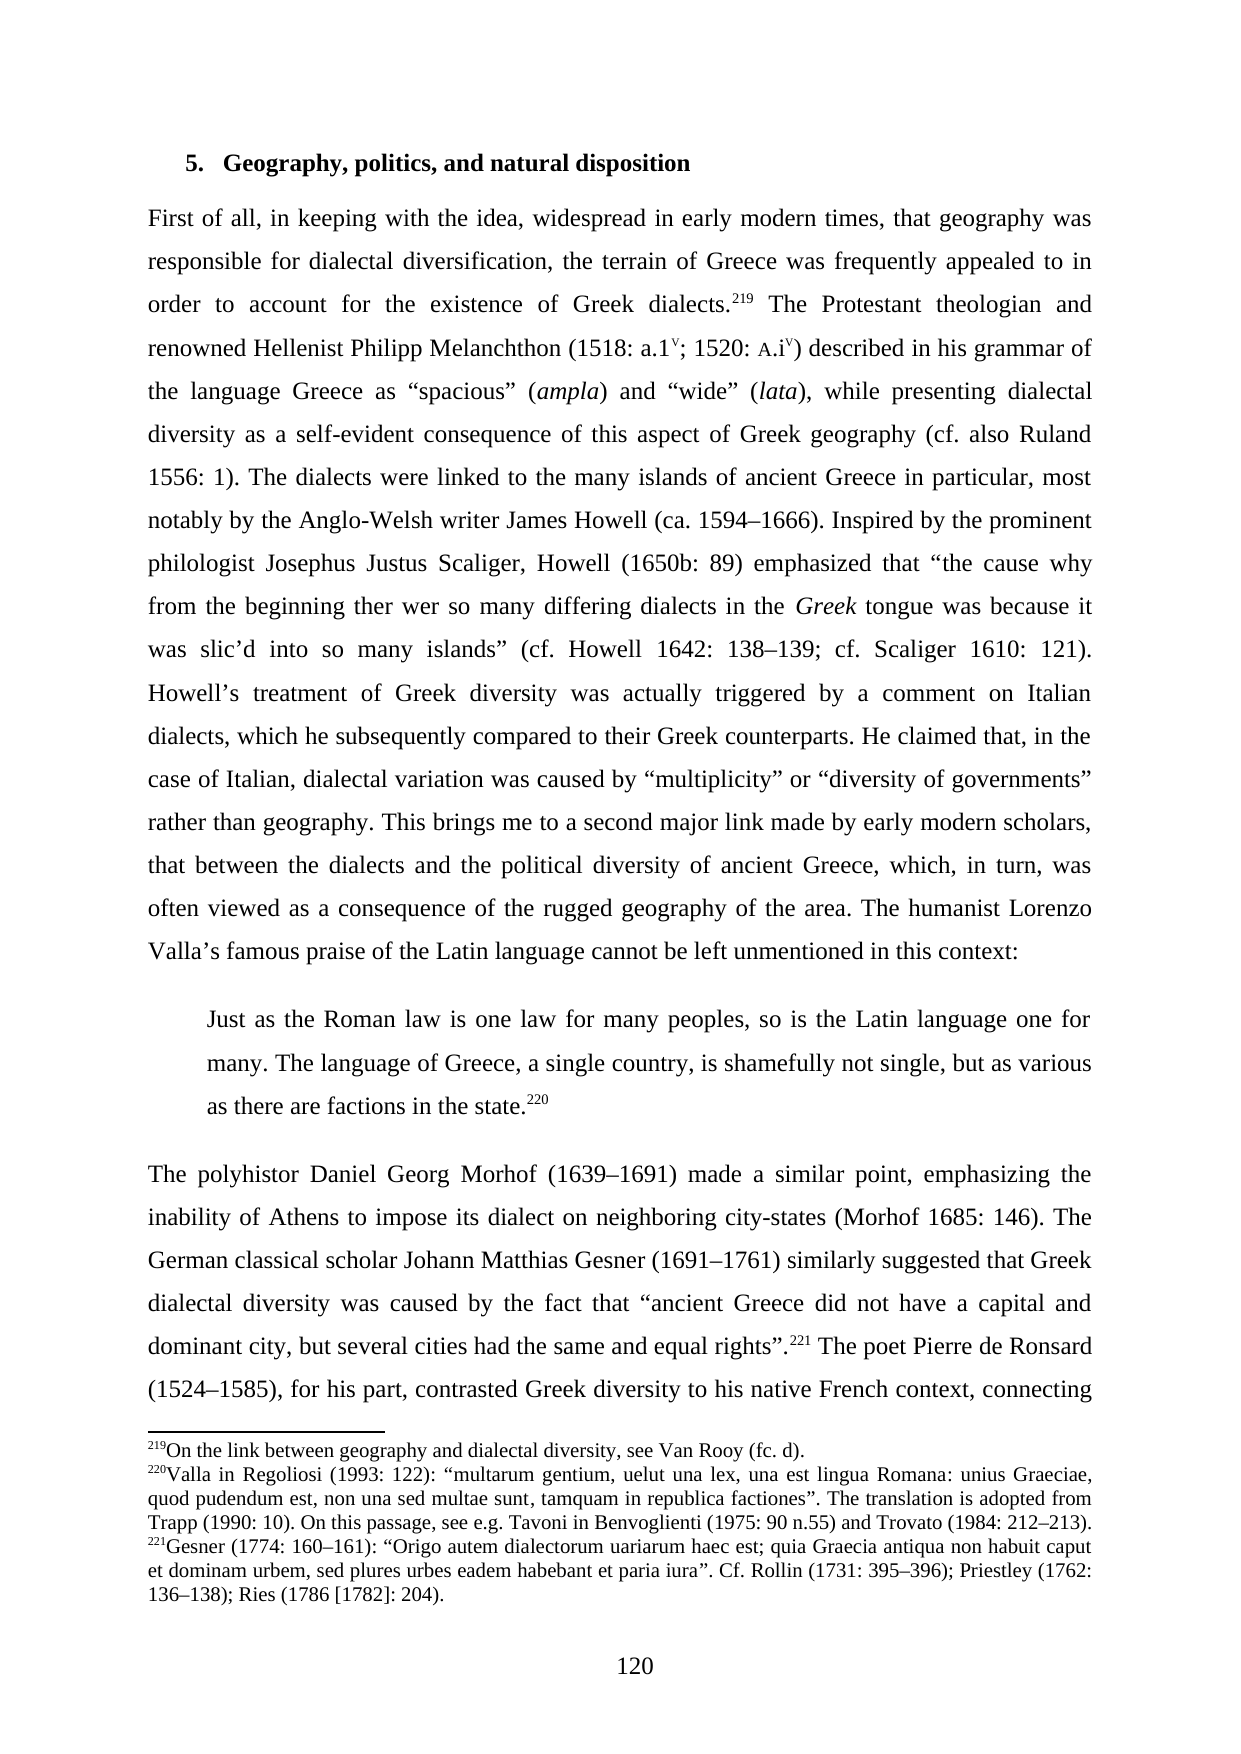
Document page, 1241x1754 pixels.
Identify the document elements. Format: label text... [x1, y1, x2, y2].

text The polyhistor Daniel Georg Morhof (1639–1691) made a similar point, emphasizing the inability of Athens to impose its dialect on neighboring city-states (Morhof 1685: 146). The German classical scholar Johann Matthias Gesner (1691–1761) similarly suggested that Greek dialectal diversity was caused by the fact that “ancient Greece did not have a capital and dominant city, but several cities had the same and equal rights”. The poet Pierre de Ronsard (1524–1585), for his part, contrasted Greek diversity to his native French context, connecting [148, 1159, 1093, 1403]
subtitle Geography, politics, and natural disposition [185, 148, 1093, 176]
text Valla in Regoliosi (1993: 122): “multarum gentium, uelut una lex, una est lingua Romana: unius Graeciae, quod pudendum est, non una sed multae sunt, tamquam in republica factiones”. The translation is adopted from Trapp (1990: 10). On this passage, see e.g. Tavoni in Benvoglienti (1975: 90 n.55) and Trovato (1984: 212–213). [148, 1462, 1093, 1534]
text On the link between geography and dialectal diversity, see Van Rooy (fc. d). [148, 1438, 1093, 1462]
text Gesner (1774: 160–161): “Origo autem dialectorum uariarum haec est; quia Graecia antiqua non habuit caput et dominam urbem, sed plures urbes eadem habebant et paria iura”. Cf. Rollin (1731: 395–396); Priestley (1762: 136–138); Ries (1786 [1782]: 204). [148, 1534, 1093, 1606]
text First of all, in keeping with the idea, widespread in early modern times, that geography was responsible for dialectal diversification, the terrain of Greece was frequently appealed to in order to account for the existence of Greek dialects. The Protestant theologian and renowned Hellenist Philipp Melanchthon (1518: a.1v; 1520: a.iv) described in his grammar of the language Greece as “spacious” (ampla) and “wide” (lata), while presenting dialectal diversity as a self-evident consequence of this aspect of Greek geography (cf. also Ruland 1556: 1). The dialects were linked to the many islands of ancient Greece in particular, most notably by the Anglo-Welsh writer James Howell (ca. 1594–1666). Inspired by the prominent philologist Josephus Justus Scaliger, Howell (1650b: 89) emphasized that “the cause why from the beginning ther wer so many differing dialects in the Greek tongue was because it was slic’d into so many islands” (cf. Howell 1642: 138–139; cf. Scaliger 1610: 121). Howell’s treatment of Greek diversity was actually triggered by a comment on Italian dialects, which he subsequently compared to their Greek counterparts. He claimed that, in the case of Italian, dialectal variation was caused by “multiplicity” or “diversity of governments” rather than geography. This brings me to a second major link made by early modern scholars, that between the dialects and the political diversity of ancient Greece, which, in turn, was often viewed as a consequence of the rugged geography of the area. The humanist Lorenzo Valla’s famous praise of the Latin language cannot be left unmentioned in this context: [148, 203, 1093, 965]
text Just as the Roman law is one law for many peoples, so is the Latin language one for many. The language of Greece, a single country, is shamefully not single, but as various as there are factions in the state. [207, 1004, 1093, 1119]
